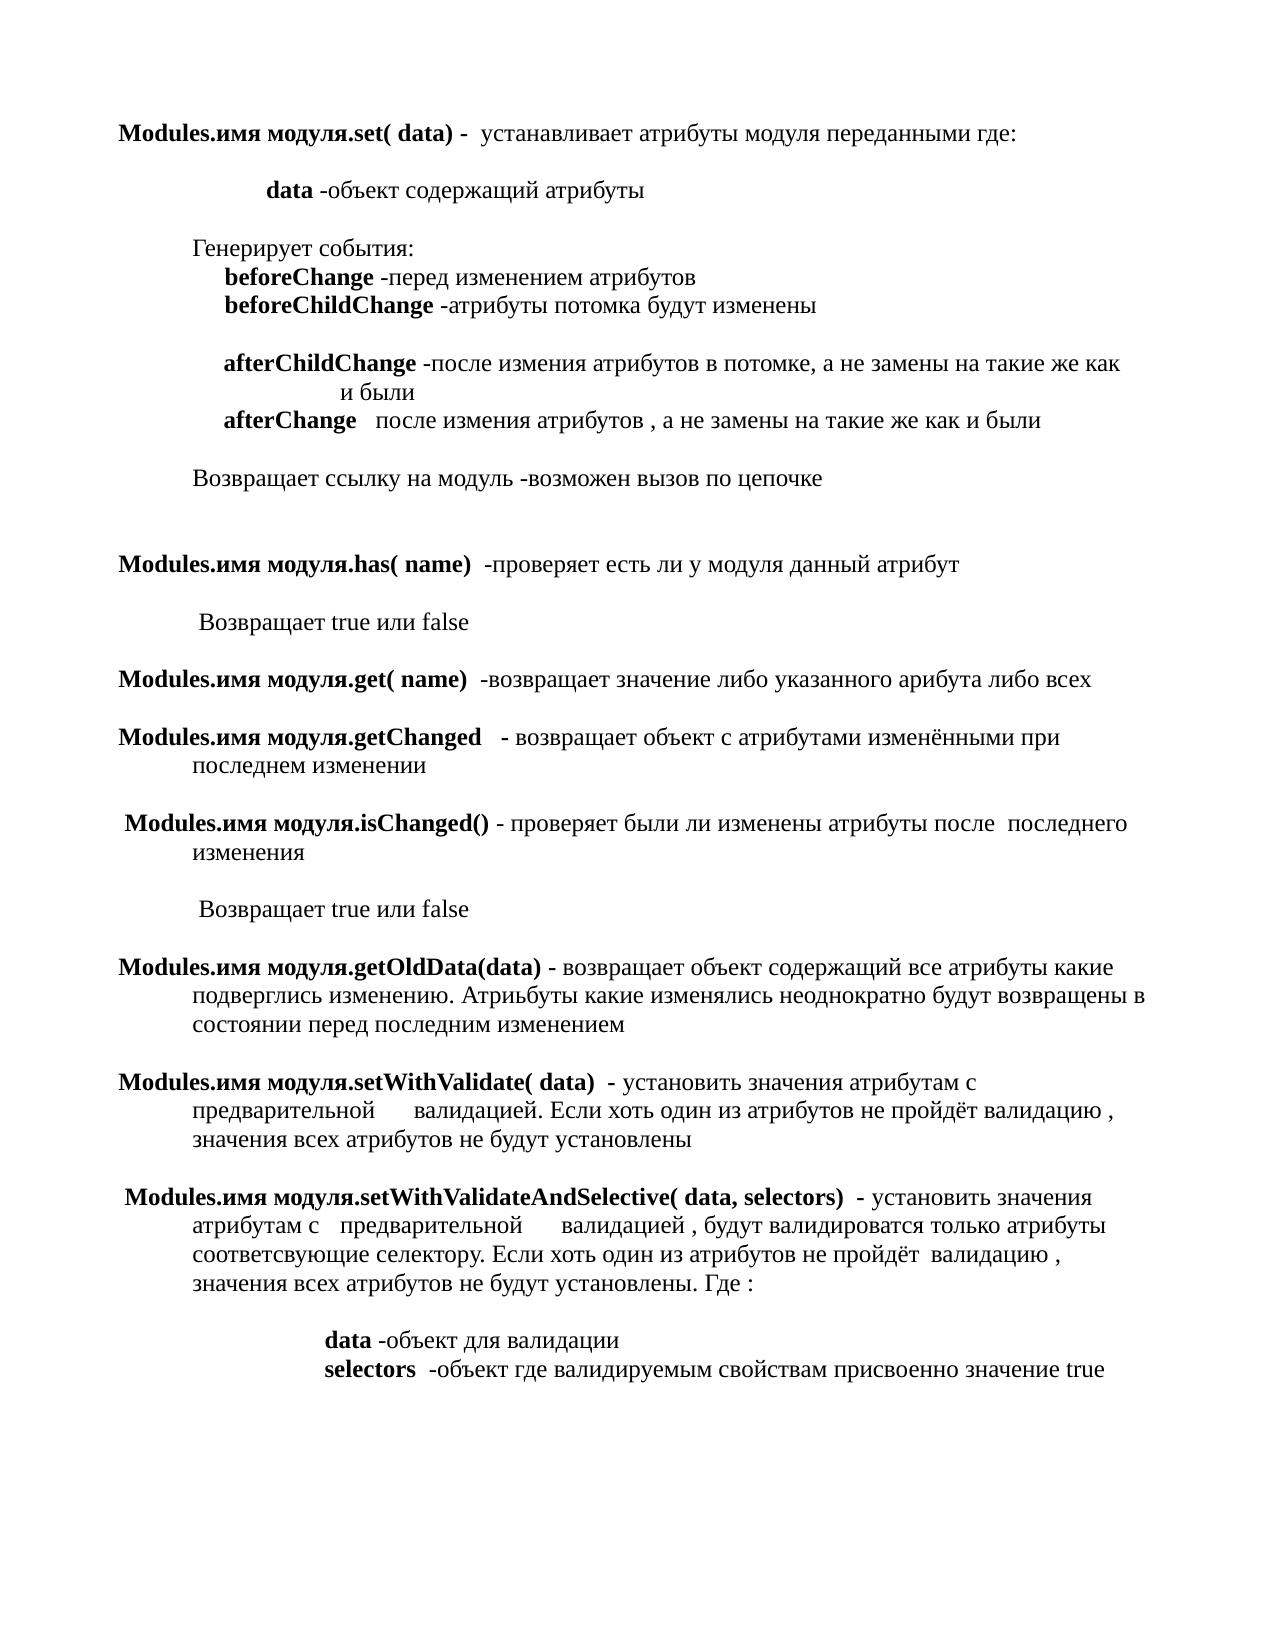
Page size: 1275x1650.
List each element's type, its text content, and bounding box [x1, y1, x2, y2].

text afterChildChange -после измения атрибутов в потомке, а не замены на такие же как и были afterChange после измения атрибутов , а не замены на такие же как и были Возвращает ссылку на модуль -возможен вызов по цепочке [118, 348, 1157, 549]
text Возвращает true или false Modules.имя модуля.getOldData(data) - возвращает объект содержащий все атрибуты какие подверглись изменению. Атриьбуты какие изменялись неоднократно будут возвращены в состоянии перед последним изменением Modules.имя модуля.setWithValidate( data) - установить значения атрибутам с предварительной валидацией. Если хоть один из атрибутов не пройдёт валидацию , значения всех атрибутов не будут установлены Modules.имя модуля.setWithValidateAndSelective( data, selectors) - установить значения атрибутам с предварительной валидацией , будут валидироватся только атрибуты соответсвующие селектору. Если хоть один из атрибутов не пройдёт валидацию , значения всех атрибутов не будут установлены. Где : [118, 894, 1157, 1326]
text Генерирует события: beforeChange -перед изменением атрибутов beforeChildChange -атрибуты потомка будут изменены [118, 233, 1157, 319]
text data -объект для валидации [118, 1326, 1157, 1354]
text Modules.имя модуля.set( data) - устанавливает атрибуты модуля переданными где: data -объект содержащий атрибуты [118, 118, 1157, 233]
text selectors -объект где валидируемым свойствам присвоенно значение true [118, 1354, 1157, 1412]
text Modules.имя модуля.has( name) -проверяет есть ли у модуля данный атрибут [118, 549, 1157, 578]
text Возвращает true или false Modules.имя модуля.get( name) -возвращает значение либо указанного арибута либо всех Modules.имя модуля.getChanged - возвращает объект с атрибутами изменёнными при последнем изменении Modules.имя модуля.isChanged() - проверяет были ли изменены атрибуты после последнего изменения [118, 578, 1157, 866]
